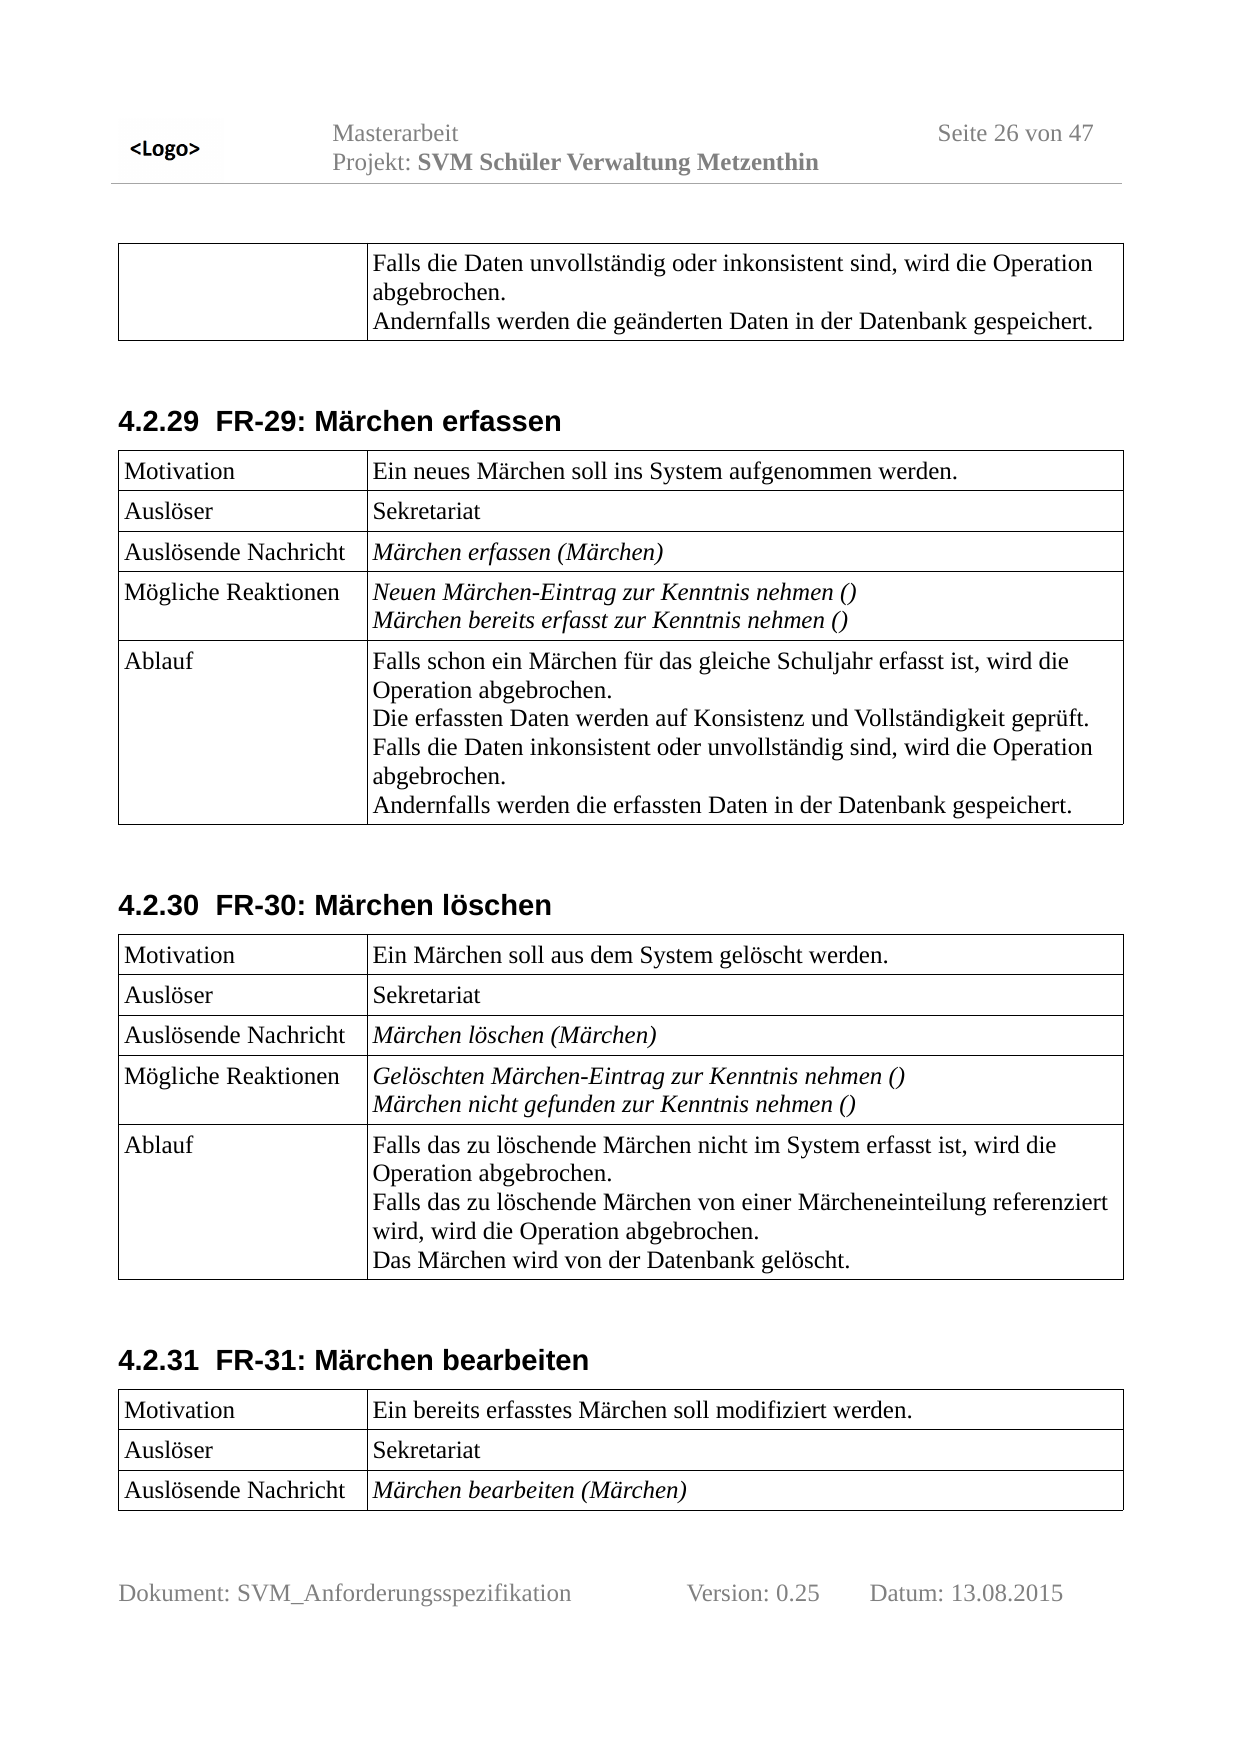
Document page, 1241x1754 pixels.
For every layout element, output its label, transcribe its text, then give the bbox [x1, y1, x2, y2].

table_cell Auslösende Nachricht [119, 1471, 367, 1510]
table_cell Sekretariat [368, 975, 1123, 1014]
table_cell Falls die Daten unvollständig oder inkonsistent sind, wird die Operation abgebrochen. Andernfalls werden die geänderten Daten in der Datenbank gespeichert. [368, 244, 1123, 340]
table_cell Auslösende Nachricht [119, 1016, 367, 1055]
subtitle FR-30: Märchen löschen [118, 888, 1122, 921]
table_cell Ablauf [119, 641, 367, 824]
table_cell Auslöser [119, 1430, 367, 1470]
table_cell Sekretariat [368, 491, 1123, 531]
table_header Ein neues Märchen soll ins System aufgenommen werden. [368, 451, 1123, 490]
table_header Ein bereits erfasstes Märchen soll modifiziert werden. [368, 1390, 1123, 1429]
table_header Motivation [119, 935, 367, 974]
table_cell Auslöser [119, 491, 367, 531]
table_cell Auslöser [119, 975, 367, 1014]
table_cell Neuen Märchen-Eintrag zur Kenntnis nehmen () Märchen bereits erfasst zur Kenntnis nehmen () [368, 572, 1123, 640]
picture [118, 118, 224, 183]
table_cell Ablauf [119, 1125, 367, 1279]
table_cell Märchen bearbeiten (Märchen) [368, 1471, 1123, 1510]
table_cell Gelöschten Märchen-Eintrag zur Kenntnis nehmen () Märchen nicht gefunden zur Kenntnis nehmen () [368, 1056, 1123, 1124]
table_header Motivation [119, 1390, 367, 1429]
subtitle FR-29: Märchen erfassen [118, 404, 1122, 438]
table_cell [119, 244, 367, 340]
table_header Motivation [119, 451, 367, 490]
table_cell Märchen erfassen (Märchen) [368, 532, 1123, 571]
table_cell Märchen löschen (Märchen) [368, 1016, 1123, 1055]
table_cell Mögliche Reaktionen [119, 1056, 367, 1124]
table_cell Falls das zu löschende Märchen nicht im System erfasst ist, wird die Operation abgebrochen. Falls das zu löschende Märchen von einer Märcheneinteilung referenziert wird, wird die Operation abgebrochen. Das Märchen wird von der Datenbank gelöscht. [368, 1125, 1123, 1279]
table_cell Auslösende Nachricht [119, 532, 367, 571]
table_header Ein Märchen soll aus dem System gelöscht werden. [368, 935, 1123, 974]
table_cell Falls schon ein Märchen für das gleiche Schuljahr erfasst ist, wird die Operation abgebrochen. Die erfassten Daten werden auf Konsistenz und Vollständigkeit geprüft. Falls die Daten inkonsistent oder unvollständig sind, wird die Operation abgebrochen. Andernfalls werden die erfassten Daten in der Datenbank gespeichert. [368, 641, 1123, 824]
table_cell Sekretariat [368, 1430, 1123, 1470]
table_cell Mögliche Reaktionen [119, 572, 367, 640]
subtitle FR-31: Märchen bearbeiten [118, 1343, 1122, 1377]
